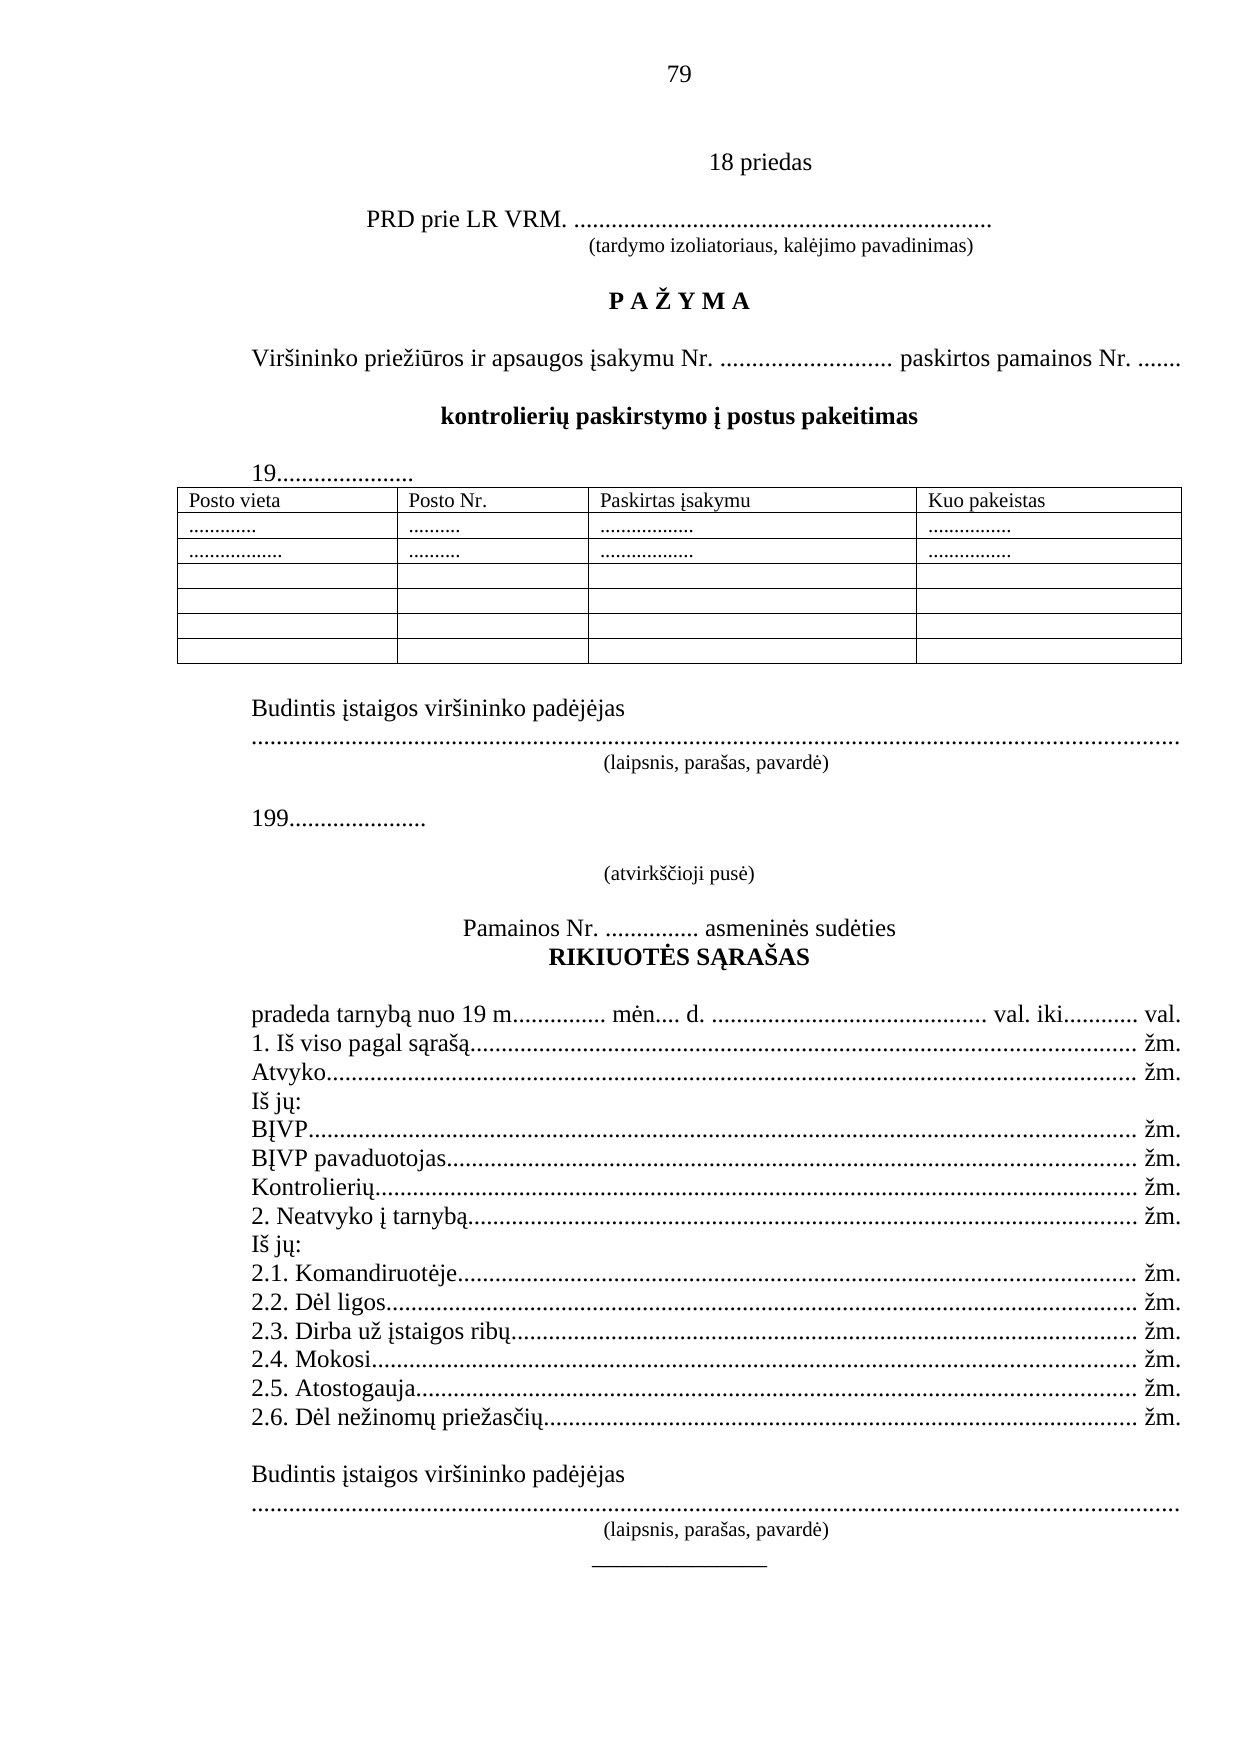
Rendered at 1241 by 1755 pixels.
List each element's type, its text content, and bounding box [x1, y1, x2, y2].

text Budintis įstaigos viršininko padėjėjas [177, 1459, 1181, 1488]
text (atvirkščioji pusė) [177, 861, 1181, 884]
text P A Ž Y M A [177, 286, 1181, 315]
text Budintis įstaigos viršininko padėjėjas [177, 693, 1181, 721]
table_header Kuo pakeistas [917, 488, 1181, 512]
text ______________ [177, 1541, 1181, 1570]
table_cell [917, 564, 1181, 588]
table_cell .................. [589, 539, 916, 562]
text 2.2. Dėl ligos žm. [177, 1287, 1181, 1316]
table_cell ................ [917, 513, 1181, 537]
text BĮVP pavaduotojas žm. [177, 1143, 1181, 1172]
table_cell [917, 614, 1181, 638]
text Iš jų: [177, 1086, 1181, 1114]
text 2.6. Dėl nežinomų priežasčių žm. [177, 1402, 1181, 1431]
text 2.1. Komandiruotėje žm. [177, 1258, 1181, 1287]
text 19...................... [177, 458, 1181, 487]
text (laipsnis, parašas, pavardė) [177, 750, 1181, 774]
text (tardymo izoliatoriaus, kalėjimo pavadinimas) [177, 233, 1181, 257]
table_cell [398, 564, 588, 588]
table_cell [917, 639, 1181, 663]
table_cell [178, 564, 397, 588]
text Kontrolierių žm. [177, 1172, 1181, 1201]
table_cell .................. [589, 513, 916, 537]
text Atvyko žm. [177, 1057, 1181, 1086]
table_header Paskirtas įsakymu [589, 488, 916, 512]
text 2.5. Atostogauja žm. [177, 1373, 1181, 1402]
table_cell [178, 614, 397, 638]
text Viršininko priežiūros ir apsaugos įsakymu Nr. paskirtos pamainos Nr. ....... [177, 343, 1181, 372]
text 2.3. Dirba už įstaigos ribų žm. [177, 1316, 1181, 1344]
table_cell [178, 639, 397, 663]
table_cell [589, 614, 916, 638]
table_cell [917, 589, 1181, 613]
table_cell [178, 589, 397, 613]
table_cell [398, 589, 588, 613]
text BĮVP žm. [177, 1114, 1181, 1143]
table_cell [589, 639, 916, 663]
text PRD prie LR VRM. ................................................................... [177, 204, 1181, 233]
text pradeda tarnybą nuo 19 m............... mėn.... d. val. iki............ val. [177, 999, 1181, 1028]
table_cell [589, 589, 916, 613]
table_cell [398, 639, 588, 663]
table_cell ................ [917, 539, 1181, 562]
table_cell [398, 614, 588, 638]
table_cell .......... [398, 513, 588, 537]
text 2. Neatvyko į tarnybą žm. [177, 1201, 1181, 1229]
table_header Posto vieta [178, 488, 397, 512]
text 2.4. Mokosi žm. [177, 1344, 1181, 1373]
text kontrolierių paskirstymo į postus pakeitimas [177, 401, 1181, 430]
text 1. Iš viso pagal sąrašą žm. [177, 1028, 1181, 1057]
table_cell .......... [398, 539, 588, 562]
table_cell .................. [178, 539, 397, 562]
text 18 priedas [177, 147, 1181, 176]
table_header Posto Nr. [398, 488, 588, 512]
text Iš jų: [177, 1229, 1181, 1258]
table_cell ............. [178, 513, 397, 537]
text 199...................... [177, 803, 1181, 832]
text (laipsnis, parašas, pavardė) [177, 1517, 1181, 1541]
text RIKIUOTĖS SĄRAŠAS [177, 942, 1181, 971]
table_cell [589, 564, 916, 588]
text Pamainos Nr. ............... asmeninės sudėties [177, 913, 1181, 942]
